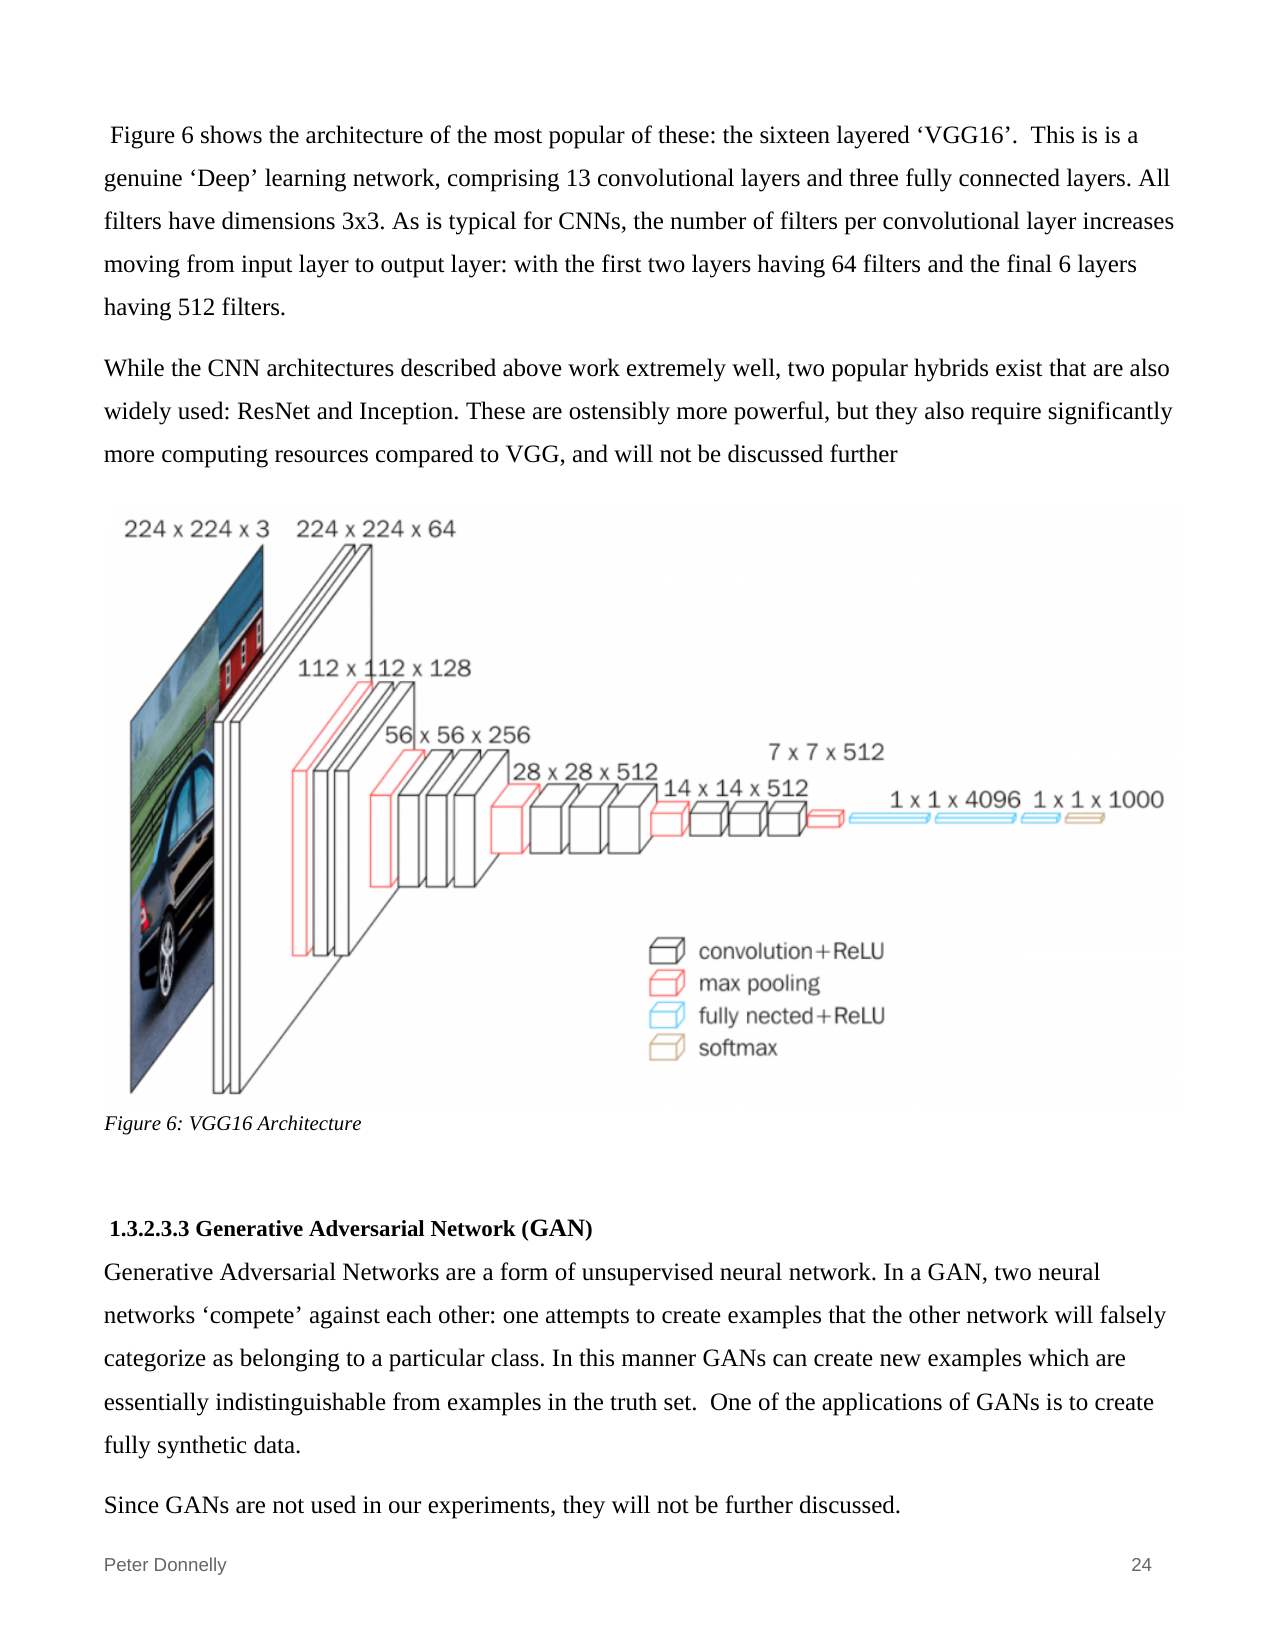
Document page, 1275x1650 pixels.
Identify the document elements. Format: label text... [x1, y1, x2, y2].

subtitle Generative Adversarial Network (GAN) [103, 1213, 1181, 1242]
text Since GANs are not used in our experiments, they will not be further discussed. [103, 1491, 1181, 1519]
text Generative Adversarial Networks are a form of unsupervised neural network. In a GAN, two neural networks ‘compete’ against each other: one attempts to create examples that the other network will falsely categorize as belonging to a particular class. In this manner GANs can create new examples which are essentially indistinguishable from examples in the truth set. One of the applications of GANs is to create fully synthetic data. [103, 1257, 1181, 1458]
text While the CNN architectures described above work extremely well, two popular hybrids exist that are also widely used: ResNet and Inception. These are ostensibly more powerful, but they also require significantly more computing resources compared to VGG, and will not be discussed further [103, 353, 1181, 468]
text Figure 6: VGG16 Architecture [104, 1111, 1181, 1134]
text Figure 6 shows the architecture of the most popular of these: the sixteen layered ‘VGG16’. This is is a genuine ‘Deep’ learning network, comprising 13 convolutional layers and three fully connected layers. All filters have dimensions 3x3. As is typical for CNNs, the number of filters per convolutional layer increases moving from input layer to output layer: with the first two layers having 64 filters and the final 6 layers having 512 filters. [103, 120, 1181, 321]
picture [104, 504, 1182, 1111]
